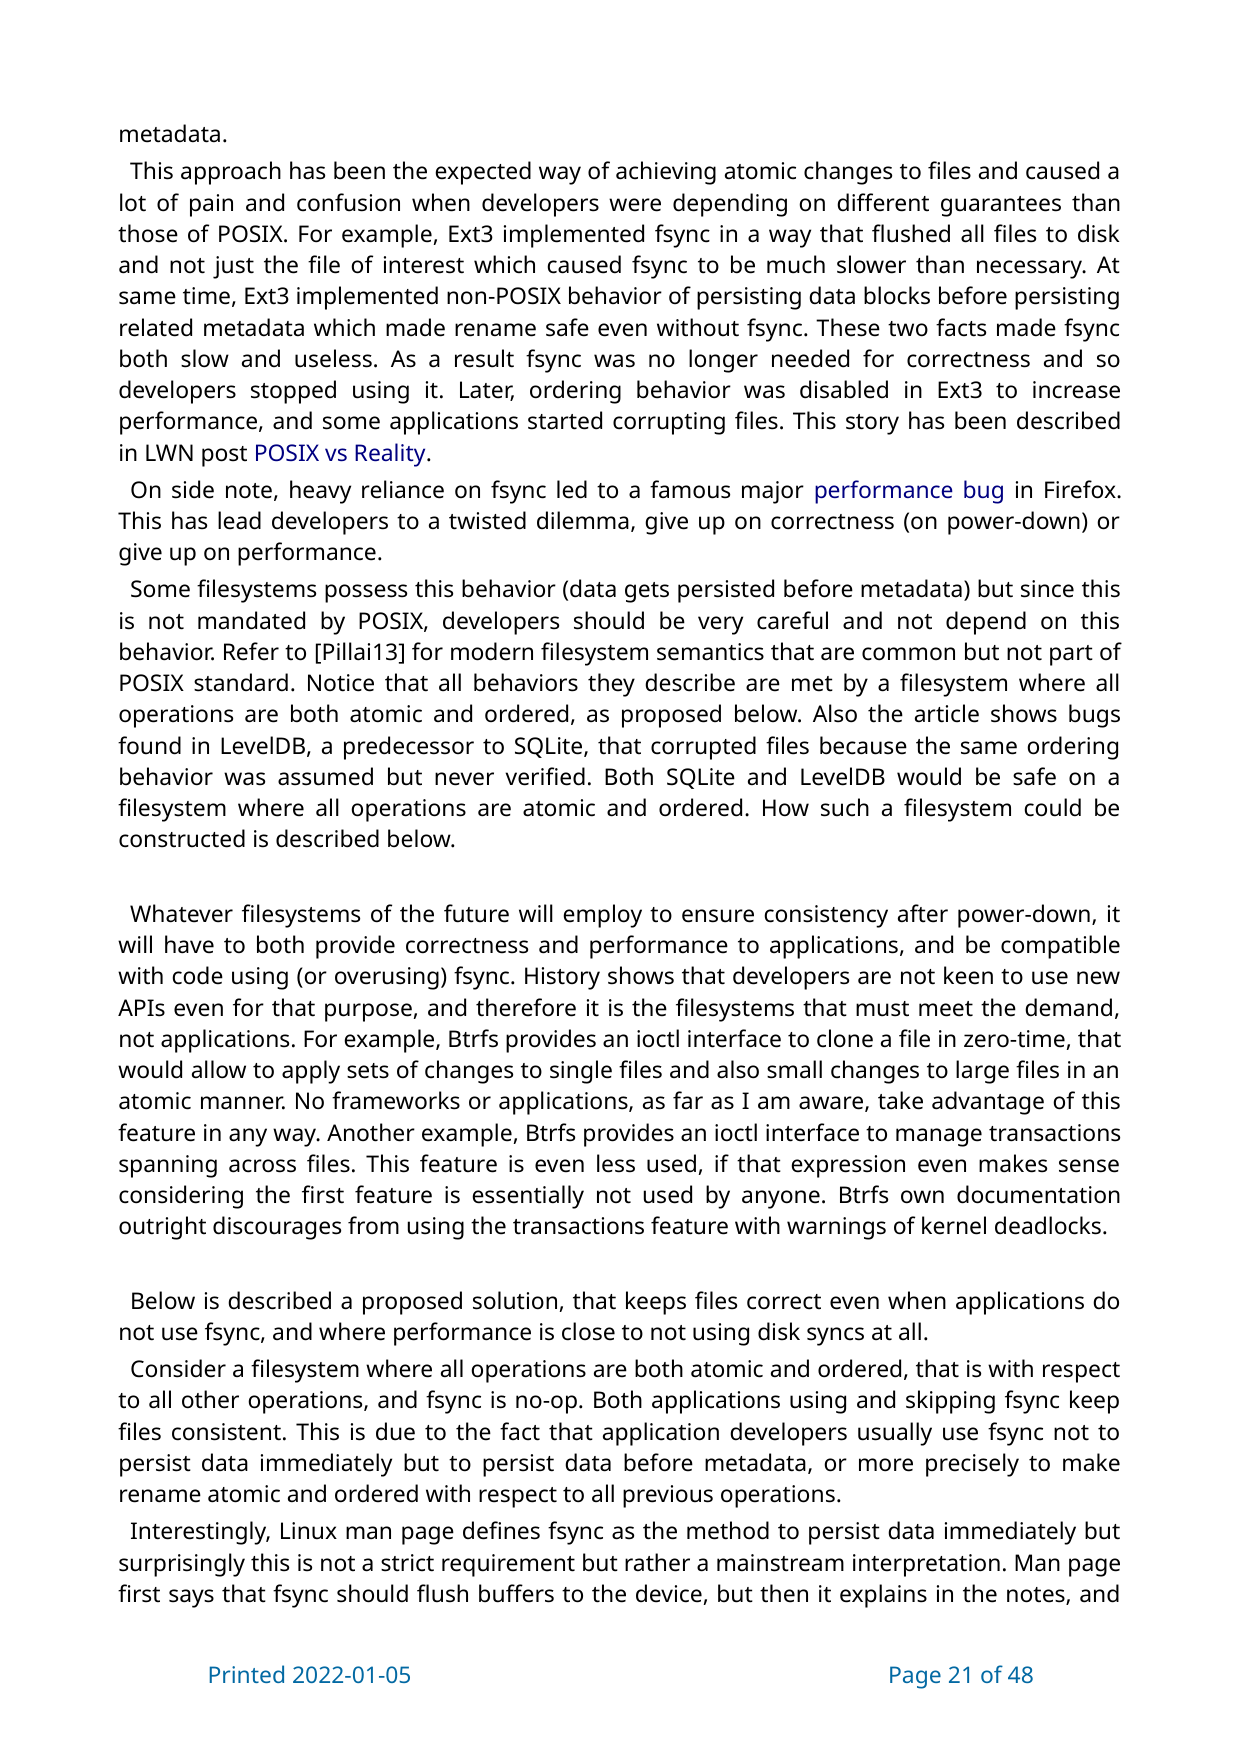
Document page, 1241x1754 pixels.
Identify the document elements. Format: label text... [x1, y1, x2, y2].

text metadata. [118, 118, 1122, 149]
text Interestingly, Linux man page defines fsync as the method to persist data immediately but surprisingly this is not a strict requirement but rather a mainstream interpretation. Man page first says that fsync should flush buffers to the device, but then it explains in the notes, and [118, 1515, 1122, 1609]
text Some filesystems possess this behavior (data gets persisted before metadata) but since this is not mandated by POSIX, developers should be very careful and not depend on this behavior. Refer to [Pillai13] for modern filesystem semantics that are common but not part of POSIX standard. Notice that all behaviors they describe are met by a filesystem where all operations are both atomic and ordered, as proposed below. Also the article shows bugs found in LevelDB, a predecessor to SQLite, that corrupted files because the same ordering behavior was assumed but never verified. Both SQLite and LevelDB would be safe on a filesystem where all operations are atomic and ordered. How such a filesystem could be constructed is described below. [118, 573, 1122, 855]
text Below is described a proposed solution, that keeps files correct even when applications do not use fsync, and where performance is close to not using disk syncs at all. [118, 1285, 1122, 1347]
text Consider a filesystem where all operations are both atomic and ordered, that is with respect to all other operations, and fsync is no-op. Both applications using and skipping fsync keep files consistent. This is due to the fact that application developers usually use fsync not to persist data immediately but to persist data before metadata, or more precisely to make rename atomic and ordered with respect to all previous operations. [118, 1353, 1122, 1509]
text This approach has been the expected way of achieving atomic changes to files and caused a lot of pain and confusion when developers were depending on different guarantees than those of POSIX. For example, Ext3 implemented fsync in a way that flushed all files to disk and not just the file of interest which caused fsync to be much slower than necessary. At same time, Ext3 implemented non-POSIX behavior of persisting data blocks before persisting related metadata which made rename safe even without fsync. These two facts made fsync both slow and useless. As a result fsync was no longer needed for correctness and so developers stopped using it. Later, ordering behavior was disabled in Ext3 to increase performance, and some applications started corrupting files. This story has been described in LWN post POSIX vs Reality. [118, 155, 1122, 468]
text On side note, heavy reliance on fsync led to a famous major performance bug in Firefox. This has lead developers to a twisted dilemma, give up on correctness (on power-down) or give up on performance. [118, 474, 1122, 567]
text Whatever filesystems of the future will employ to ensure consistency after power-down, it will have to both provide correctness and performance to applications, and be compatible with code using (or overusing) fsync. History shows that developers are not keen to use new APIs even for that purpose, and therefore it is the filesystems that must meet the demand, not applications. For example, Btrfs provides an ioctl interface to clone a file in zero-time, that would allow to apply sets of changes to single files and also small changes to large files in an atomic manner. No frameworks or applications, as far as I am aware, take advantage of this feature in any way. Another example, Btrfs provides an ioctl interface to manage transactions spanning across files. This feature is even less used, if that expression even makes sense considering the first feature is essentially not used by anyone. Btrfs own documentation outright discourages from using the transactions feature with warnings of kernel deadlocks. [118, 898, 1122, 1242]
